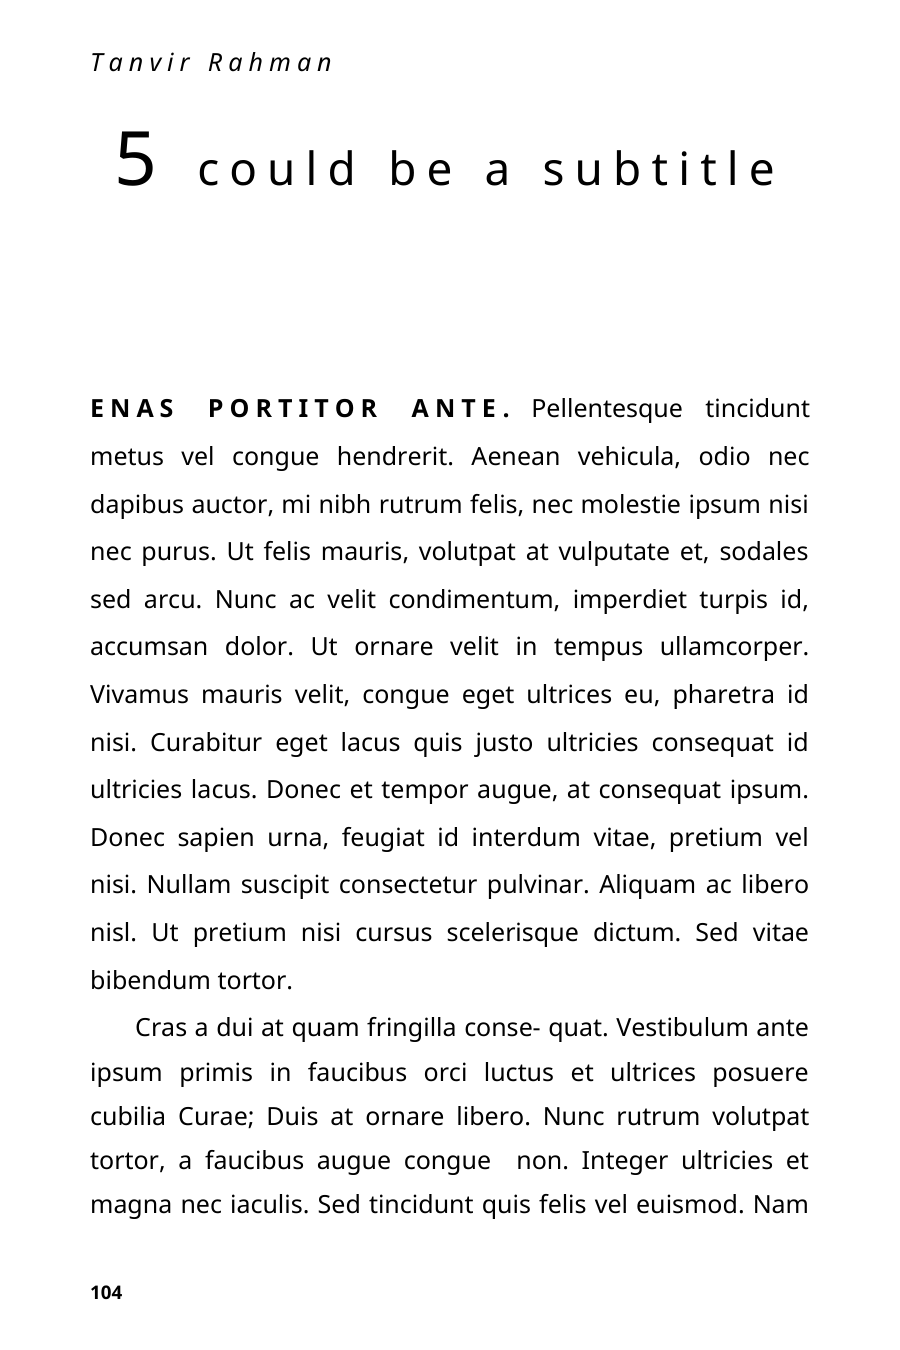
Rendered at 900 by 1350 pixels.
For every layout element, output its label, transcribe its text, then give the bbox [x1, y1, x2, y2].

text Cras a dui at quam fringilla conse- quat. Vestibulum ante ipsum primis in faucibus orci luctus et ultrices posuere cubilia Curae; Duis at ornare libero. Nunc rutrum volutpat tortor, a faucibus augue congue non. Integer ultricies et magna nec iaculis. Sed tincidunt quis felis vel euismod. Nam [90, 1010, 810, 1221]
text ENAS PORTITOR ANTE. Pellentesque tincidunt metus vel congue hendrerit. Aenean vehicula, odio nec dapibus auctor, mi nibh rutrum felis, nec molestie ipsum nisi nec purus. Ut felis mauris, volutpat at vulputate et, sodales sed arcu. Nunc ac velit condimentum, imperdiet turpis id, accumsan dolor. Ut ornare velit in tempus ullamcorper. Vivamus mauris velit, congue eget ultrices eu, pharetra id nisi. Curabitur eget lacus quis justo ultricies consequat id ultricies lacus. Donec et tempor augue, at consequat ipsum. Donec sapien urna, feugiat id interdum vitae, pretium vel nisi. Nullam suscipit consectetur pulvinar. Aliquam ac libero nisl. Ut pretium nisi cursus scelerisque dictum. Sed vitae bibendum tortor. [90, 391, 810, 996]
subtitle 5 could be a subtitle [90, 105, 810, 207]
